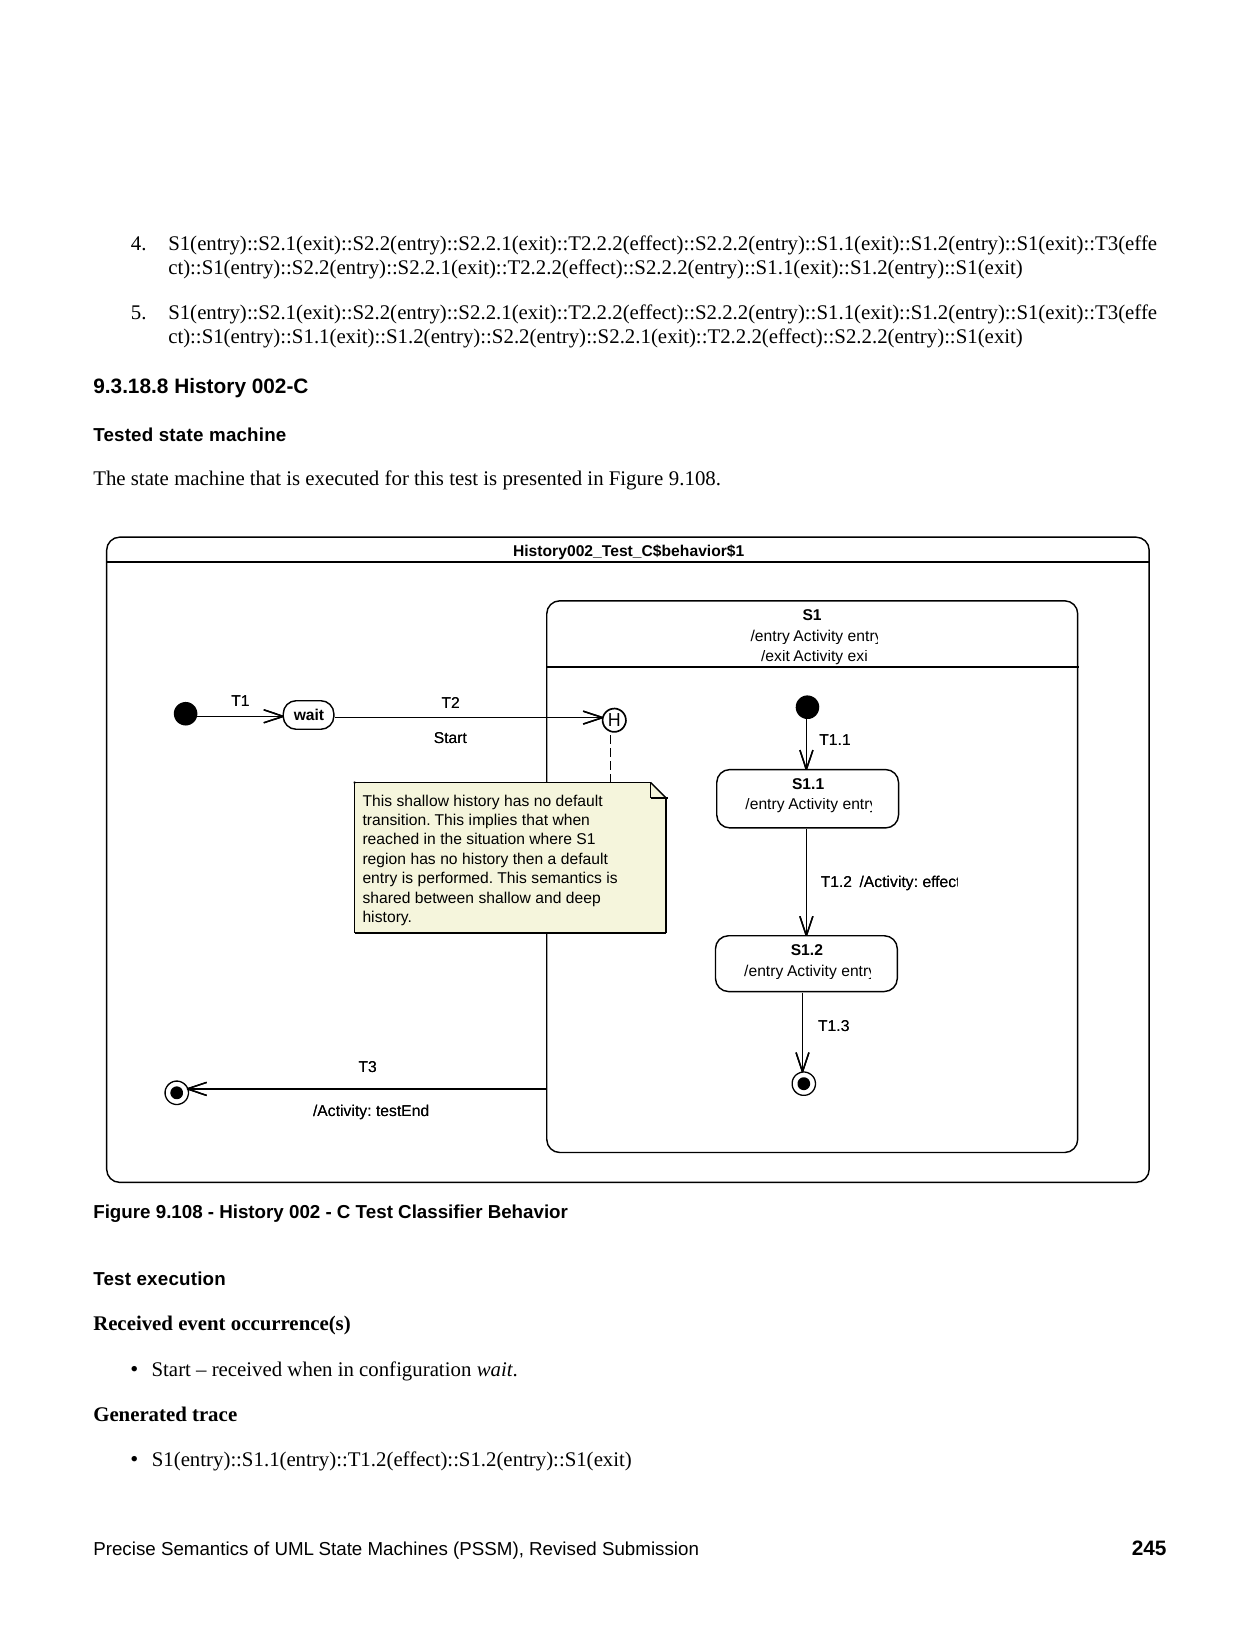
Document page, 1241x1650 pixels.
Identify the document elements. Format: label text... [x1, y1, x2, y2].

text Received event occurrence(s) [93, 1311, 1164, 1334]
text Generated trace [93, 1402, 1164, 1426]
subtitle History 002-C [93, 373, 1164, 398]
subtitle Test execution [93, 1268, 1164, 1289]
subtitle Tested state machine [93, 423, 1164, 445]
list S1(entry)::S2.1(exit)::S2.2(entry)::S2.2.1(exit)::T2.2.2(effect)::S2.2.2(entry)::S1.1(exit)::S1.2(entry)::S1(exit)::T3(effect)::S1(entry)::S2.2(entry)::S2.2.1(exit)::T2.2.2(effect)::S2.2.2(entry)::S1.1(exit)::S1.2(entry)::S1(exit) [131, 231, 1164, 279]
text Figure 9.108 - History 002 - C Test Classifier Behavior [93, 523, 1164, 1222]
text The state machine that is executed for this test is presented in Figure 9.108. [93, 466, 1164, 490]
list Start – received when in configuration wait. [131, 1356, 1164, 1381]
list S1(entry)::S1.1(entry)::T1.2(effect)::S1.2(entry)::S1(exit) [131, 1447, 1164, 1471]
list S1(entry)::S2.1(exit)::S2.2(entry)::S2.2.1(exit)::T2.2.2(effect)::S2.2.2(entry)::S1.1(exit)::S1.2(entry)::S1(exit)::T3(effect)::S1(entry)::S1.1(exit)::S1.2(entry)::S2.2(entry)::S2.2.1(exit)::T2.2.2(effect)::S2.2.2(entry)::S1(exit) [131, 300, 1164, 348]
